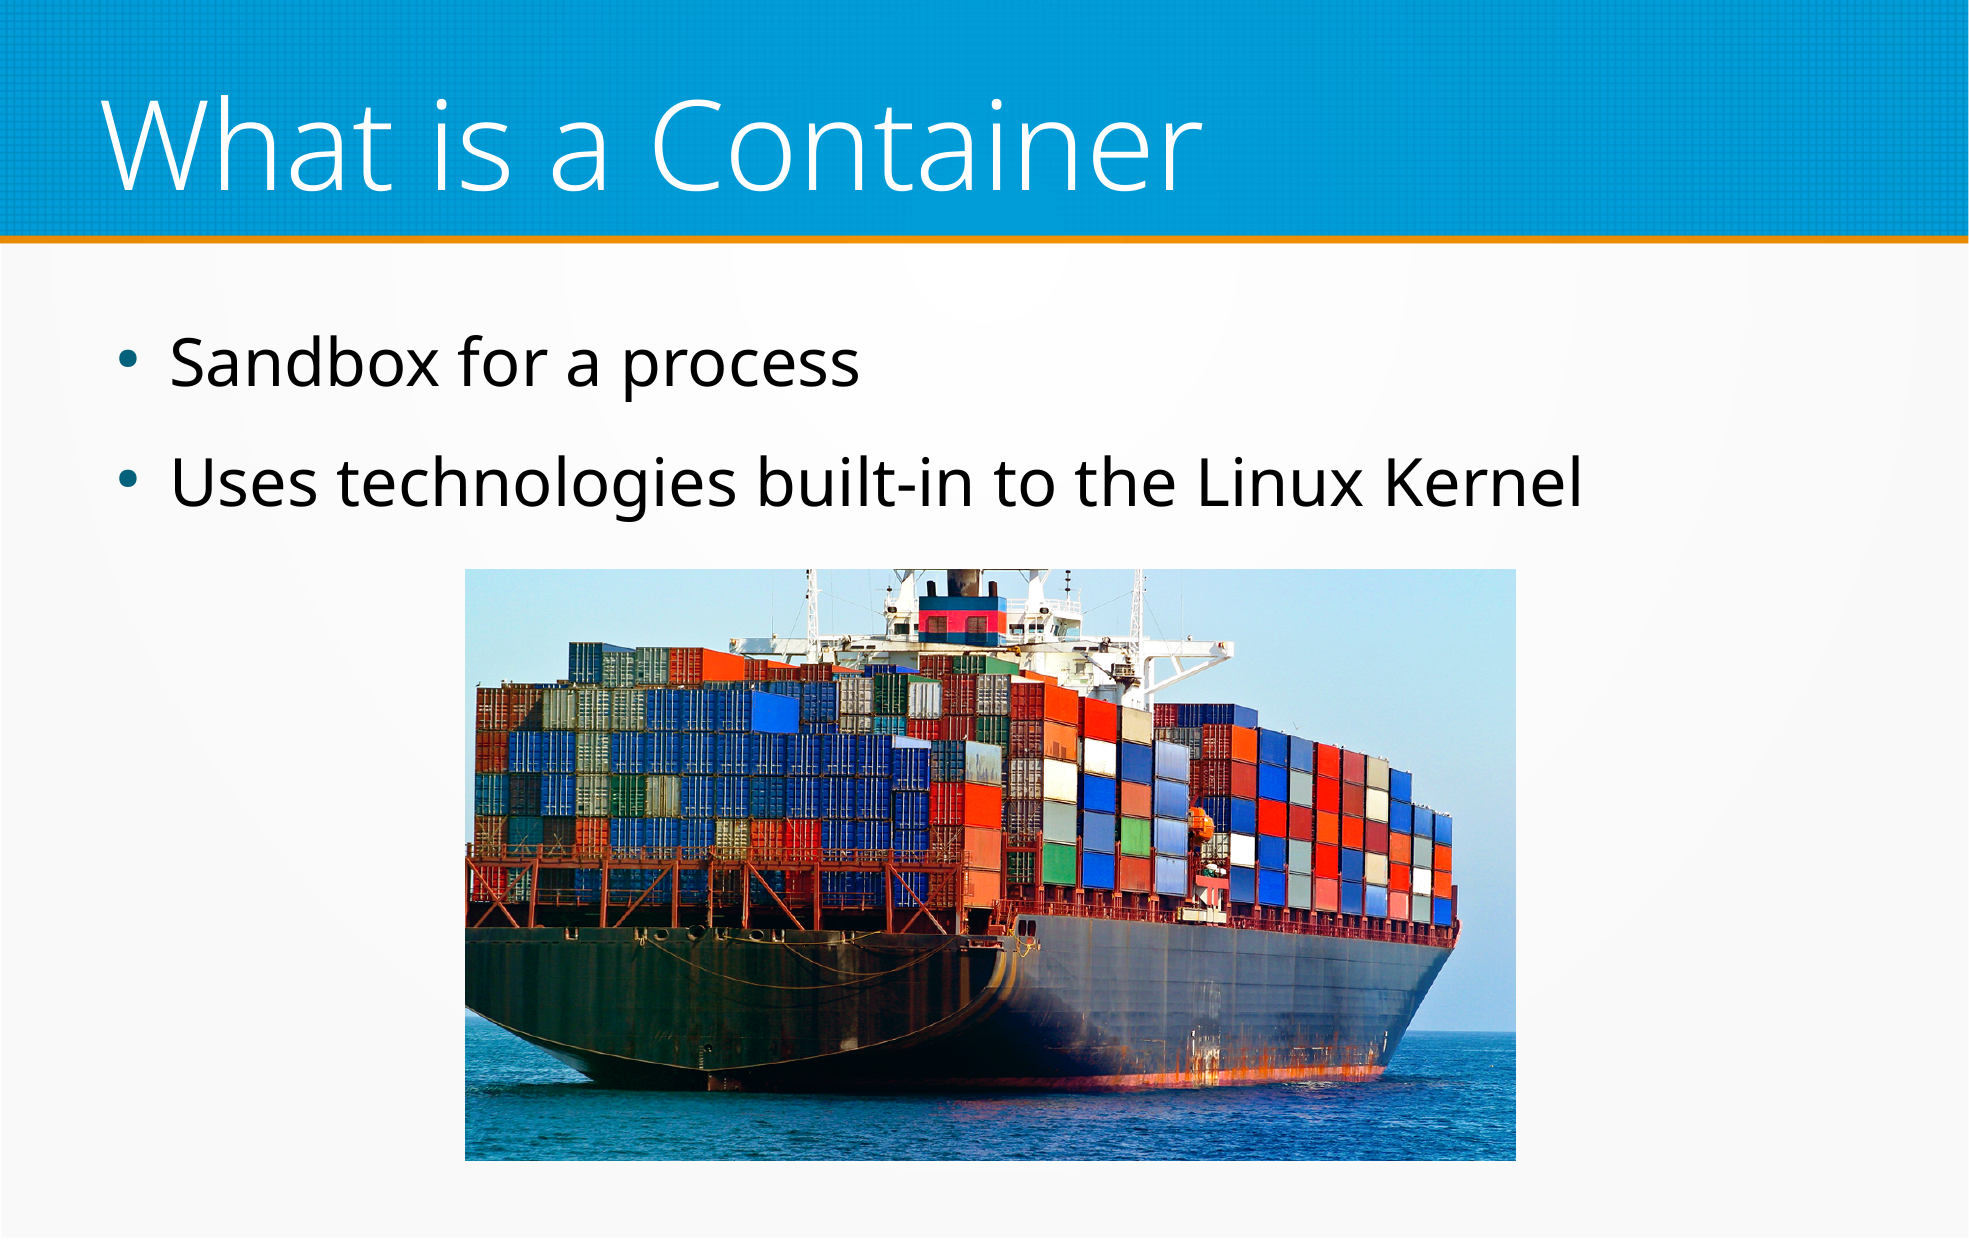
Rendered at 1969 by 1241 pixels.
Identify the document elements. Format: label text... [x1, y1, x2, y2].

title What is a Container [98, 19, 1870, 227]
list Sandbox for a process Uses technologies built-in to the Linux Kernel [98, 315, 1861, 1081]
picture [0, 236, 1969, 1241]
